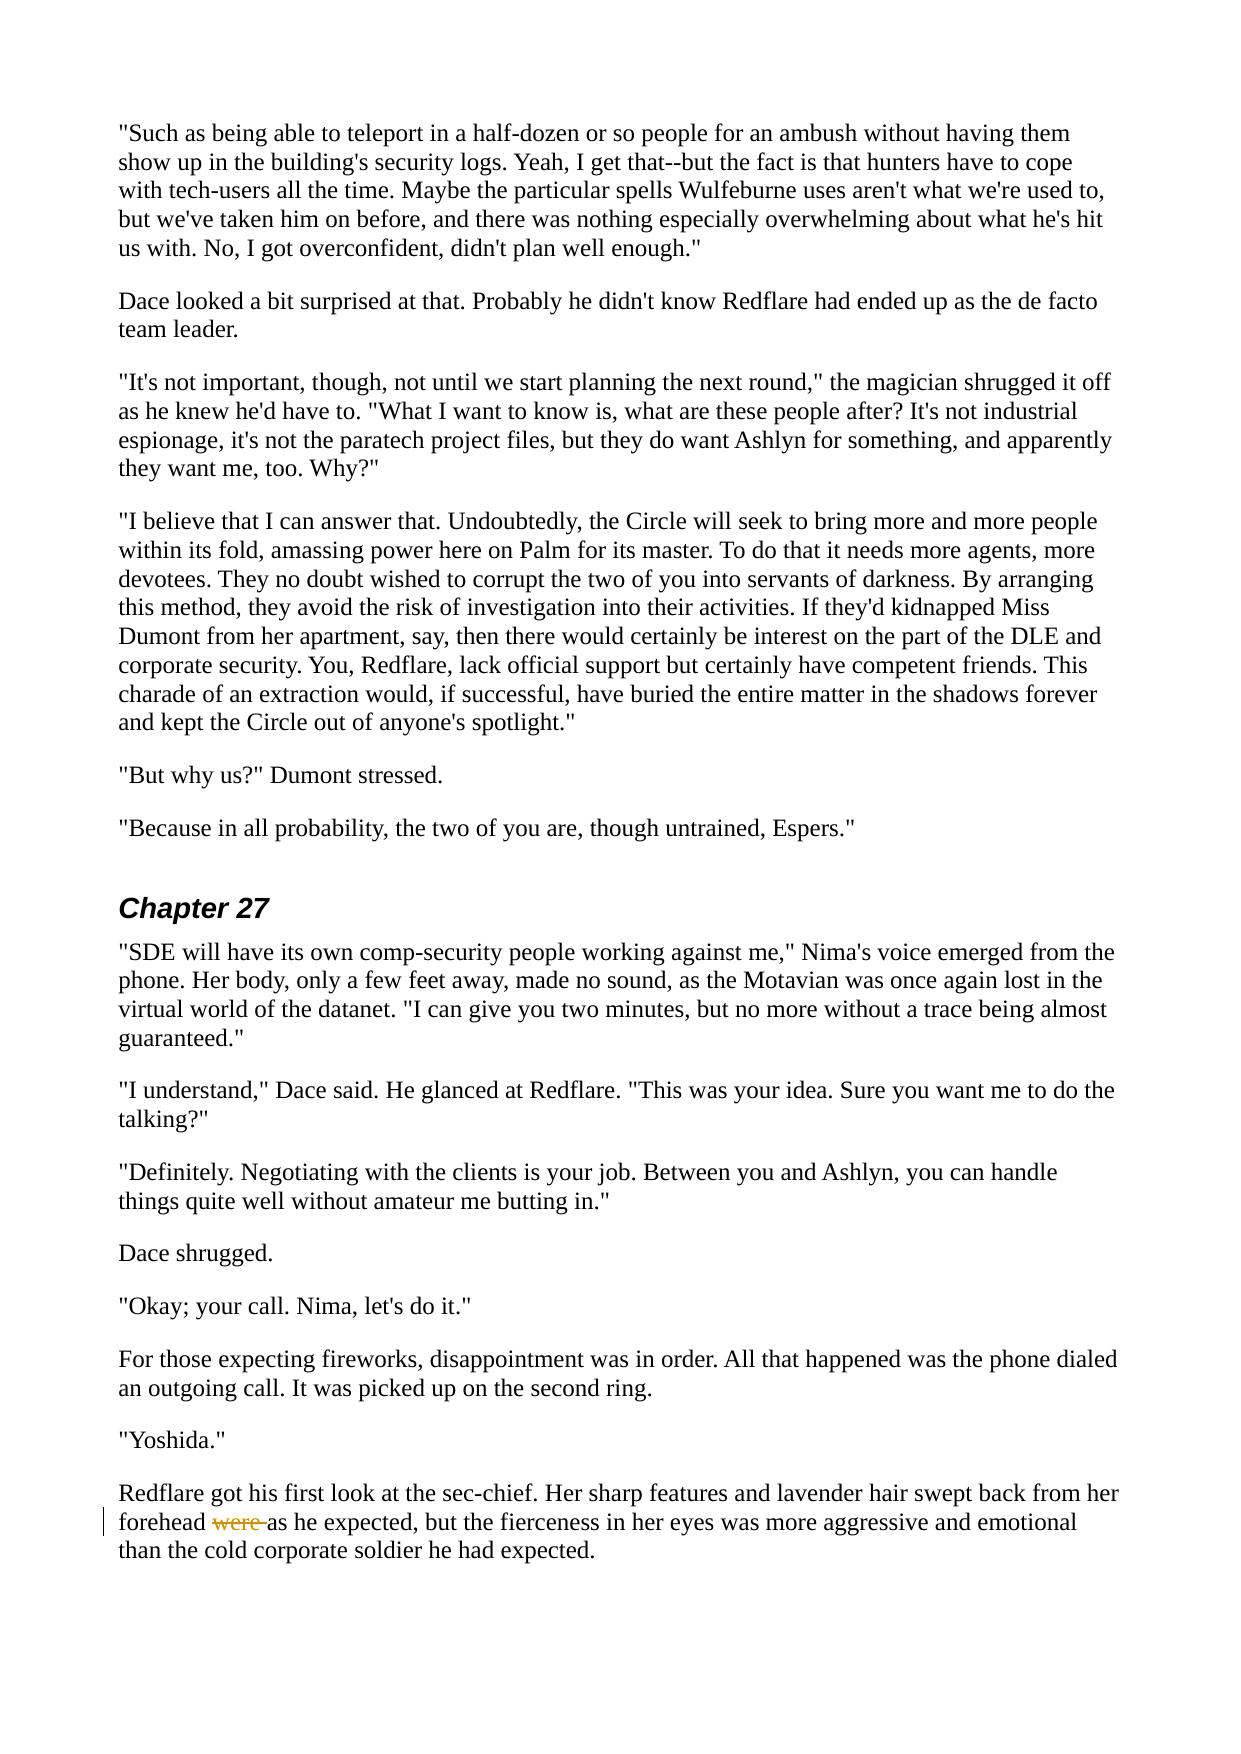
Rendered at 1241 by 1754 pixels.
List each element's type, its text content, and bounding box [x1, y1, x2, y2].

text "Okay; your call. Nima, let's do it." [118, 1291, 1122, 1320]
text "It's not important, though, not until we start planning the next round," the magician shrugged it off as he knew he'd have to. "What I want to know is, what are these people after? It's not industrial espionage, it's not the paratech project files, but they do want Ashlyn for something, and apparently they want me, too. Why?" [118, 367, 1122, 482]
text Dace looked a bit surprised at that. Probably he didn't know Redflare had ended up as the de facto team leader. [118, 286, 1122, 343]
text "Definitely. Negotiating with the clients is your job. Between you and Ashlyn, you can handle things quite well without amateur me butting in." [118, 1157, 1122, 1214]
text "Such as being able to teleport in a half-dozen or so people for an ambush without having them show up in the building's security logs. Yeah, I get that--but the fact is that hunters have to cope with tech-users all the time. Maybe the particular spells Wulfeburne uses aren't what we're used to, but we've taken him on before, and there was nothing especially overwhelming about what he's hit us with. No, I got overconfident, didn't plan well enough." [118, 118, 1122, 262]
text "SDE will have its own comp-security people working against me," Nima's voice emerged from the phone. Her body, only a few feet away, made no sound, as the Motavian was once again lost in the virtual world of the datanet. "I can give you two minutes, but no more without a trace being almost guaranteed." [118, 937, 1122, 1052]
text "But why us?" Dumont stressed. [118, 760, 1122, 789]
text For those expecting fireworks, disappointment was in order. All that happened was the phone dialed an outgoing call. It was picked up on the second ring. [118, 1344, 1122, 1401]
text Dace shrugged. [118, 1238, 1122, 1267]
text "Yoshida." [118, 1425, 1122, 1454]
text "I believe that I can answer that. Undoubtedly, the Circle will seek to bring more and more people within its fold, amassing power here on Palm for its master. To do that it needs more agents, more devotees. They no doubt wished to corrupt the two of you into servants of darkness. By arranging this method, they avoid the risk of investigation into their activities. If they'd kidnapped Miss Dumont from her apartment, say, then there would certainly be interest on the part of the DLE and corporate security. You, Redflare, lack official support but certainly have competent friends. This charade of an extraction would, if successful, have buried the entire matter in the shadows forever and kept the Circle out of anyone's spotlight." [118, 506, 1122, 736]
subtitle Chapter 27 [118, 891, 1122, 924]
text "Because in all probability, the two of you are, though untrained, Espers." [118, 813, 1122, 842]
text Redflare got his first look at the sec-chief. Her sharp features and lavender hair swept back from her forehead as he expected, but the fierceness in her eyes was more aggressive and emotional than the cold corporate soldier he had expected. [118, 1478, 1122, 1564]
text "I understand," Dace said. He glanced at Redflare. "This was your idea. Sure you want me to do the talking?" [118, 1076, 1122, 1133]
